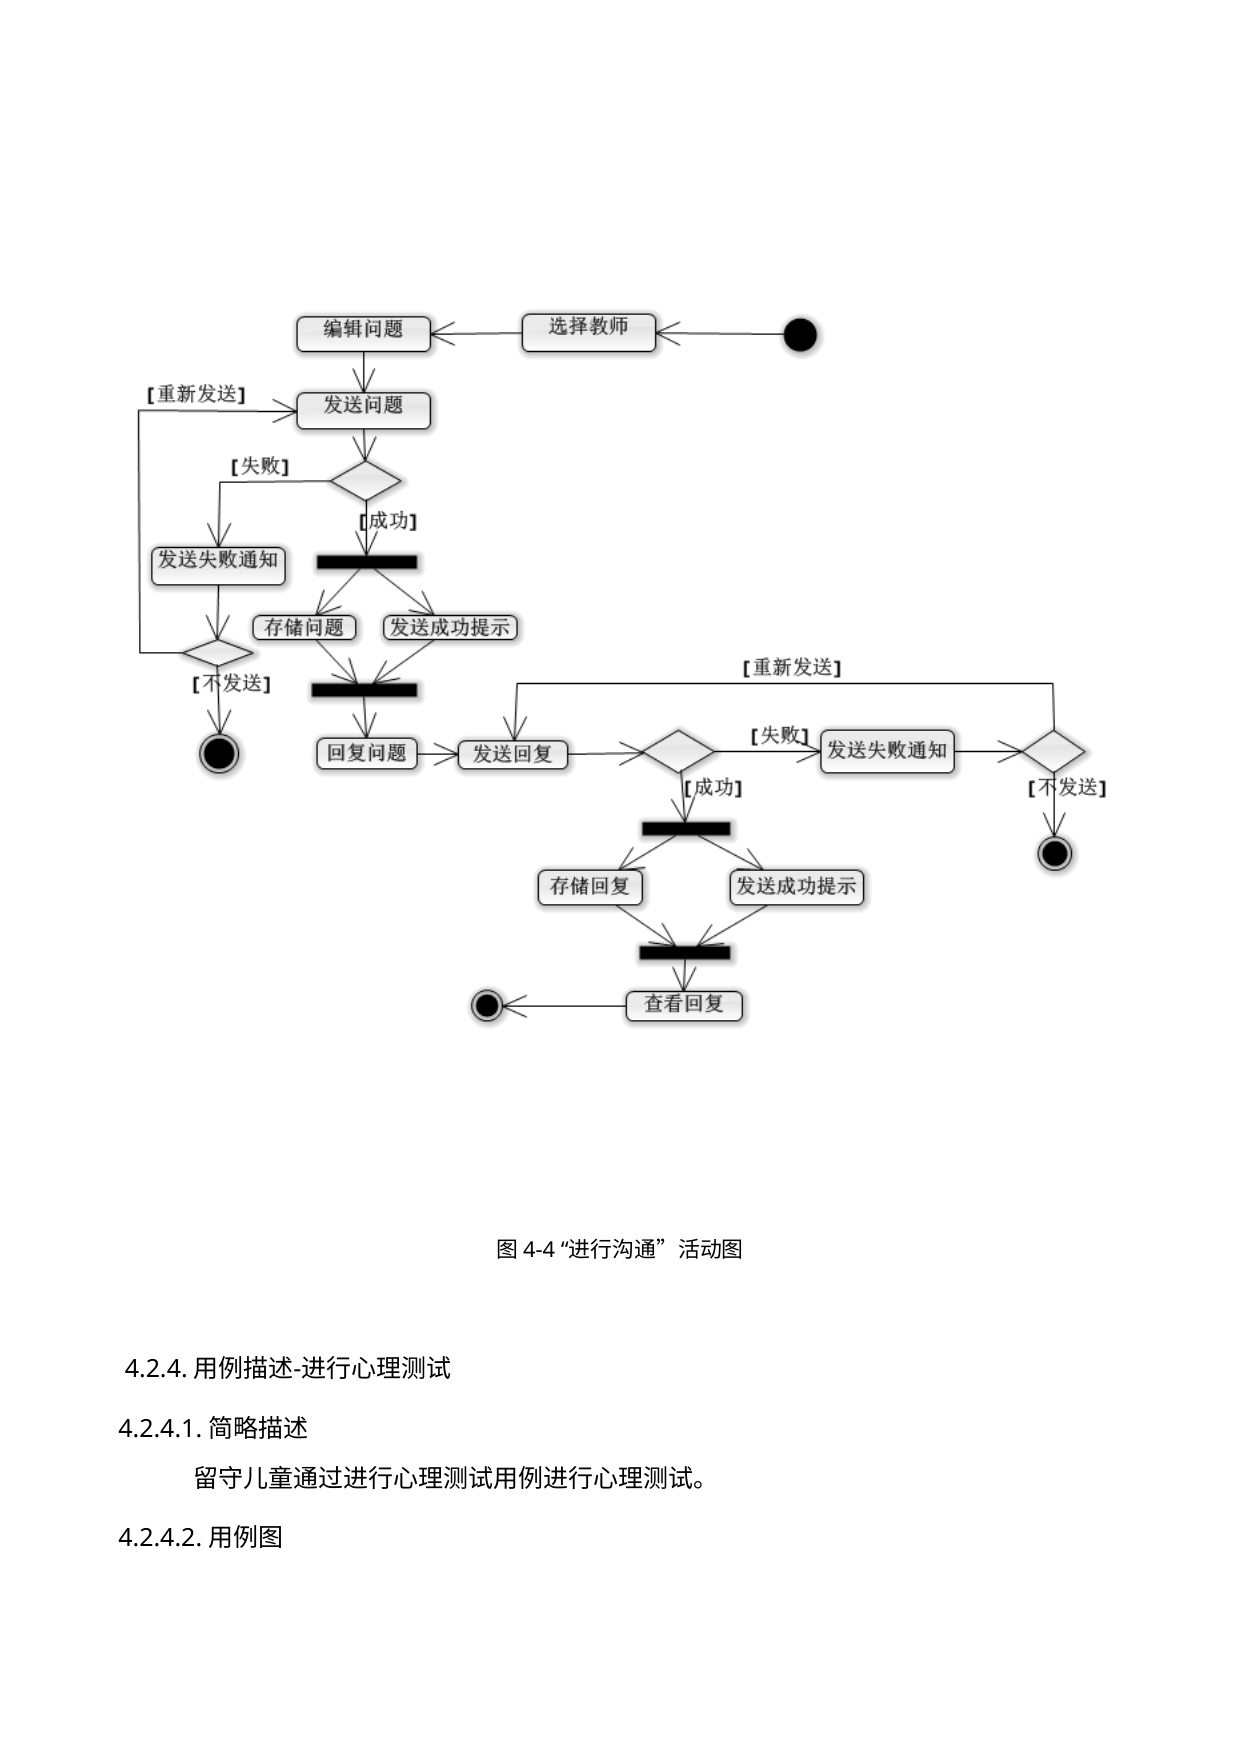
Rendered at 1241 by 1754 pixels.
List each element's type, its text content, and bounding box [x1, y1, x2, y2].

text 图4-4 “进行沟通”活动图 [118, 1232, 1122, 1263]
subtitle 简略描述 [118, 1408, 1122, 1444]
list 留守儿童通过进行心理测试用例进行心理测试。 [156, 1458, 1122, 1494]
subtitle 用例图 [118, 1518, 1122, 1554]
picture [118, 187, 1123, 1131]
subtitle 用例描述-进行心理测试 [118, 1348, 1122, 1385]
